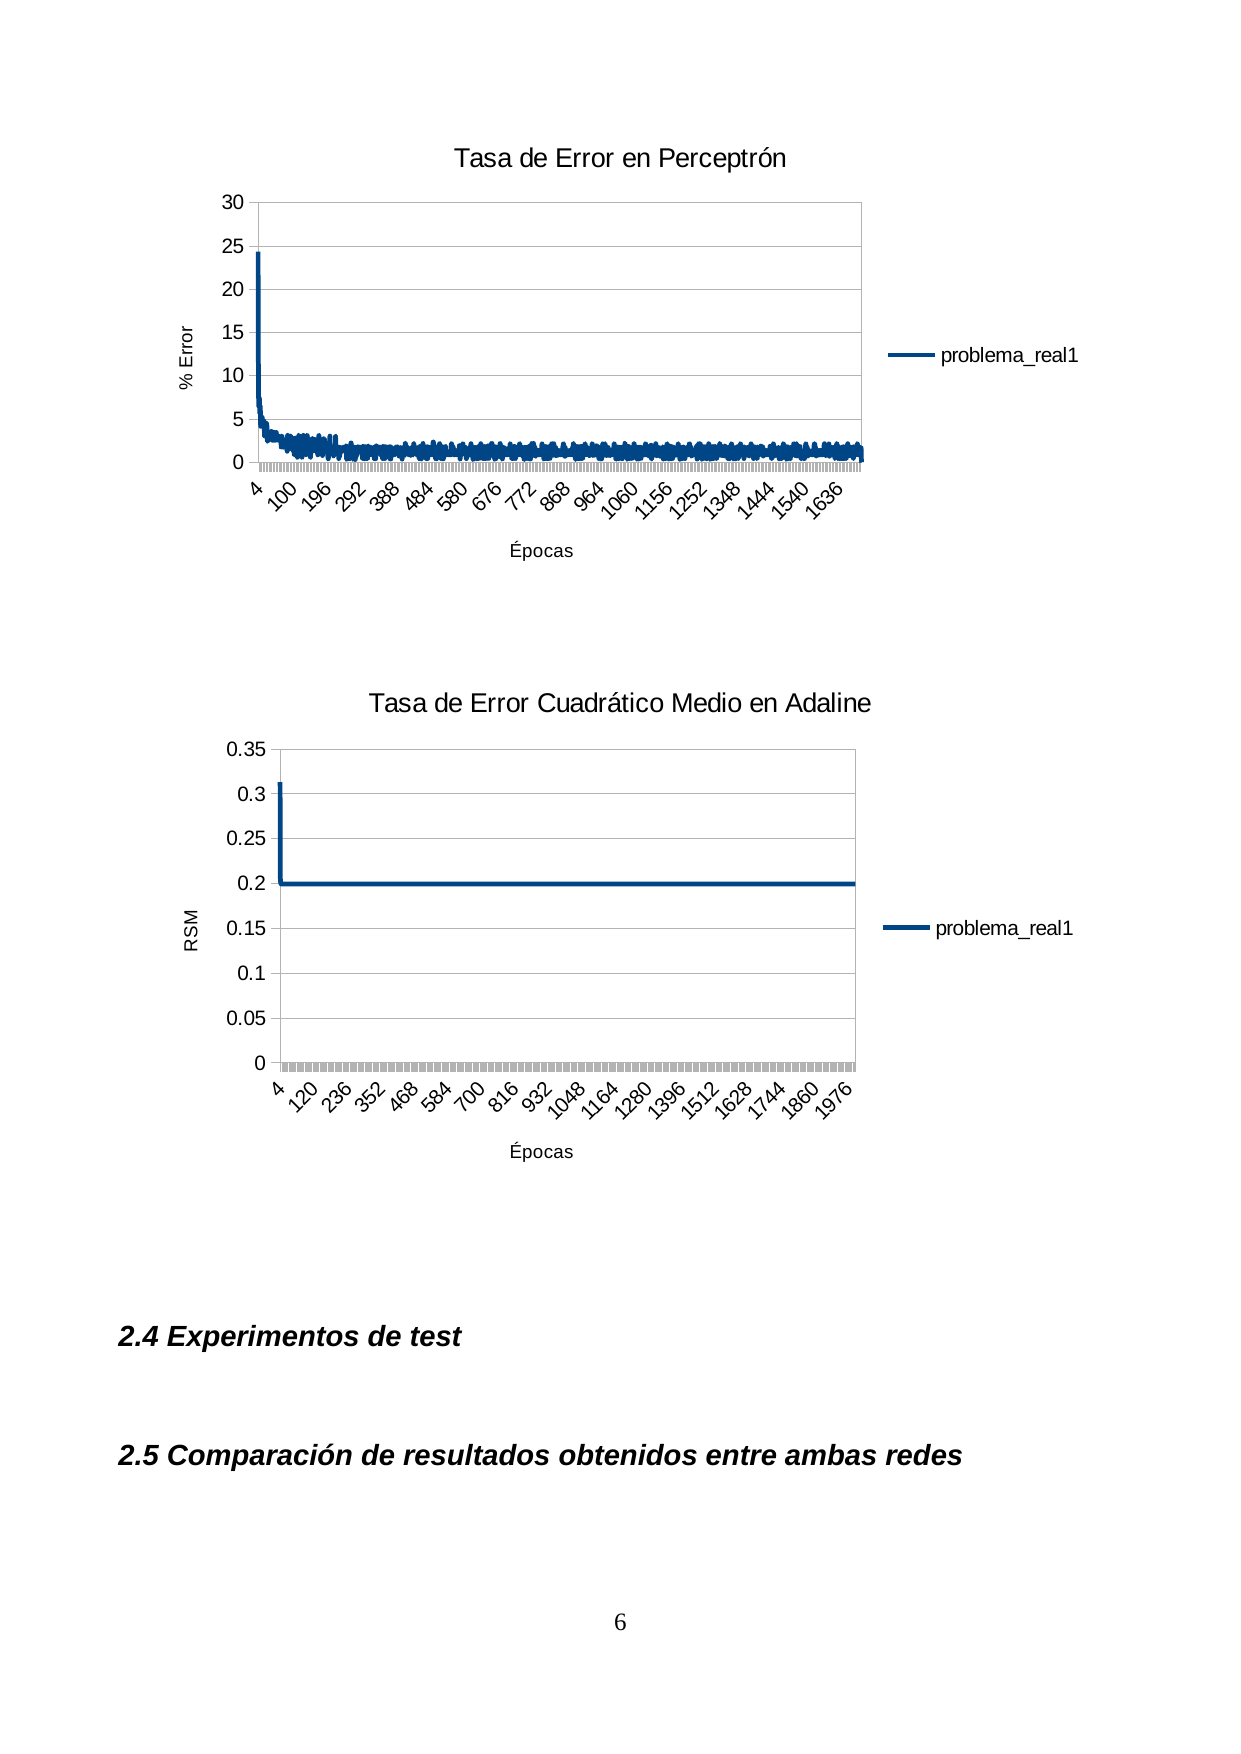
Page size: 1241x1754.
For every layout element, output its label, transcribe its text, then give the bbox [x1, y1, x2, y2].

text 2.4 Experimentos de test [118, 1319, 1122, 1353]
text 2.5 Comparación de resultados obtenidos entre ambas redes [118, 1438, 1122, 1471]
